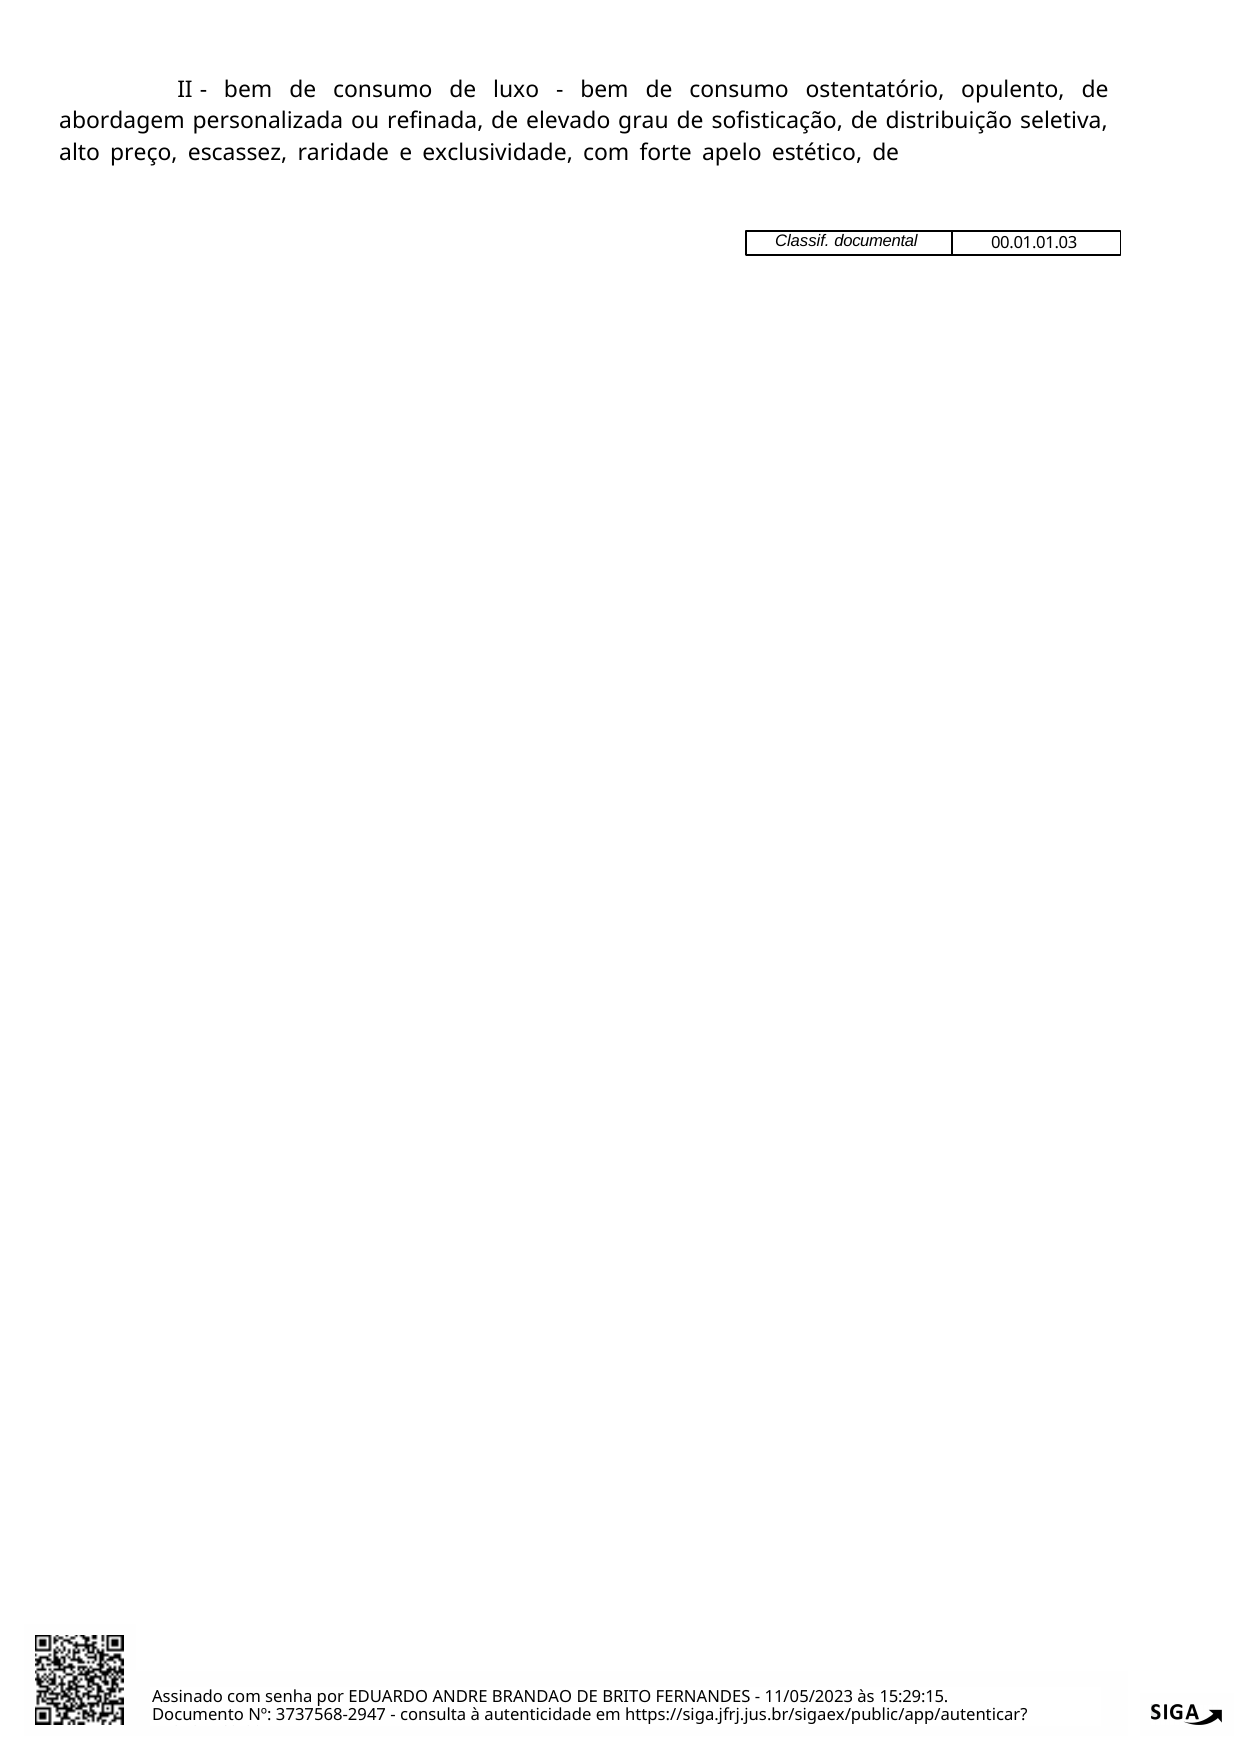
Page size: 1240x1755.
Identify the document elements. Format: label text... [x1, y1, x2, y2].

list - bem de consumo de luxo - bem de consumo ostentatório, opulento, de abordagem personalizada ou refinada, de elevado grau de sofisticação, de distribuição seletiva, alto preço, escassez, raridade e exclusividade, com forte apelo estético, de [59, 73, 1109, 167]
